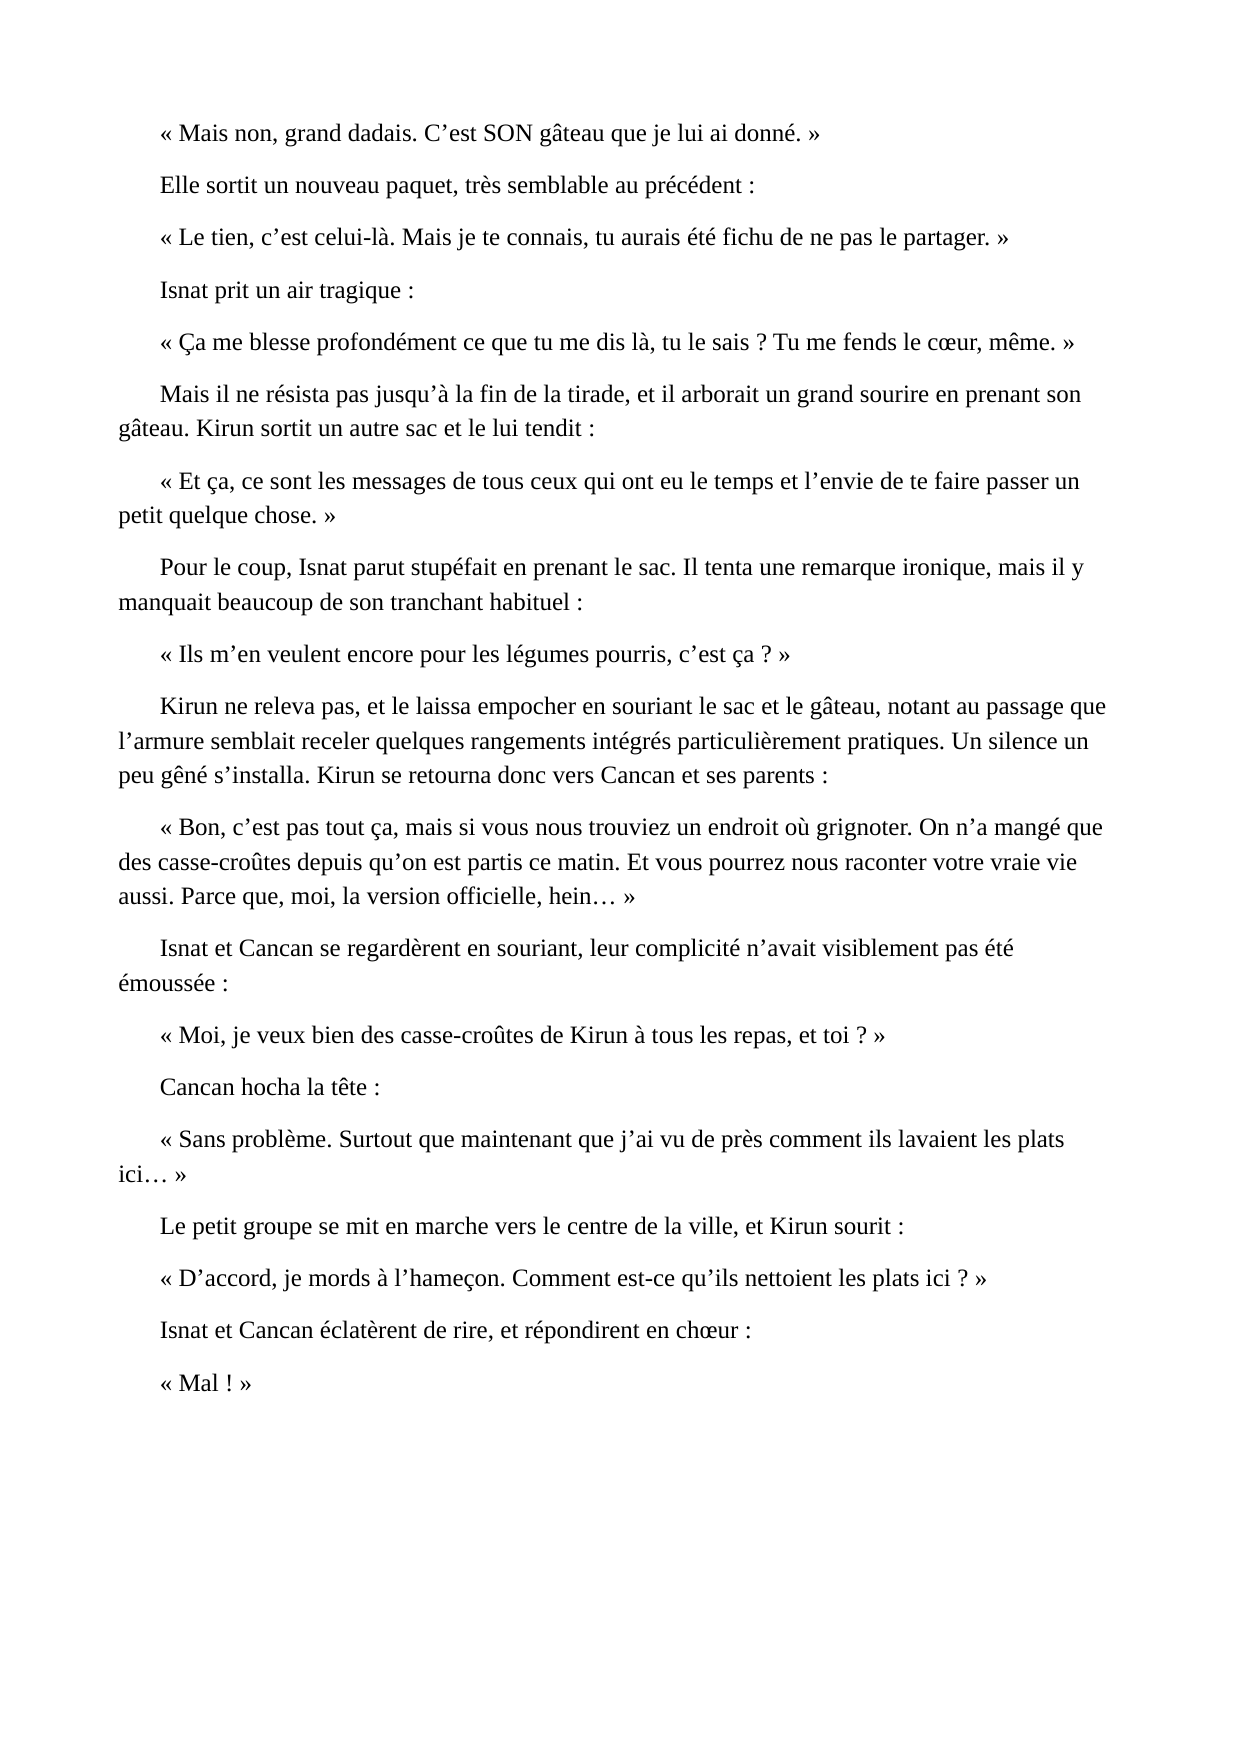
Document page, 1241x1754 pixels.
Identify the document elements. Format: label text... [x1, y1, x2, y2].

text Le petit groupe se mit en marche vers le centre de la ville, et Kirun sourit : [118, 1211, 1122, 1240]
text Mais il ne résista pas jusqu’à la fin de la tirade, et il arborait un grand sourire en prenant son gâteau. Kirun sortit un autre sac et le lui tendit : [118, 379, 1122, 442]
text Pour le coup, Isnat parut stupéfait en prenant le sac. Il tenta une remarque ironique, mais il y manquait beaucoup de son tranchant habituel : [118, 552, 1122, 616]
text Isnat et Cancan éclatèrent de rire, et répondirent en chœur : [118, 1316, 1122, 1344]
text « Et ça, ce sont les messages de tous ceux qui ont eu le temps et l’envie de te faire passer un petit quelque chose. » [118, 466, 1122, 529]
text « Sans problème. Surtout que maintenant que j’ai vu de près comment ils lavaient les plats ici… » [118, 1124, 1122, 1188]
text « Le tien, c’est celui-là. Mais je te connais, tu aurais été fichu de ne pas le partager. » [118, 222, 1122, 251]
text Cancan hocha la tête : [118, 1072, 1122, 1101]
text « Bon, c’est pas tout ça, mais si vous nous trouviez un endroit où grignoter. On n’a mangé que des casse-croûtes depuis qu’on est partis ce matin. Et vous pourrez nous raconter votre vraie vie aussi. Parce que, moi, la version officielle, hein… » [118, 812, 1122, 910]
text Isnat et Cancan se regardèrent en souriant, leur complicité n’avait visiblement pas été émoussée : [118, 933, 1122, 997]
text « Ça me blesse profondément ce que tu me dis là, tu le sais ? Tu me fends le cœur, même. » [118, 327, 1122, 356]
text Kirun ne releva pas, et le laissa empocher en souriant le sac et le gâteau, notant au passage que l’armure semblait receler quelques rangements intégrés particulièrement pratiques. Un silence un peu gêné s’installa. Kirun se retourna donc vers Cancan et ses parents : [118, 691, 1122, 789]
text « Mal ! » [118, 1368, 1122, 1397]
text « Moi, je veux bien des casse-croûtes de Kirun à tous les repas, et toi ? » [118, 1020, 1122, 1049]
text « D’accord, je mords à l’hameçon. Comment est-ce qu’ils nettoient les plats ici ? » [118, 1263, 1122, 1292]
text Isnat prit un air tragique : [118, 275, 1122, 303]
text « Ils m’en veulent encore pour les légumes pourris, c’est ça ? » [118, 639, 1122, 668]
text Elle sortit un nouveau paquet, très semblable au précédent : [118, 170, 1122, 199]
text « Mais non, grand dadais. C’est SON gâteau que je lui ai donné. » [118, 118, 1122, 147]
